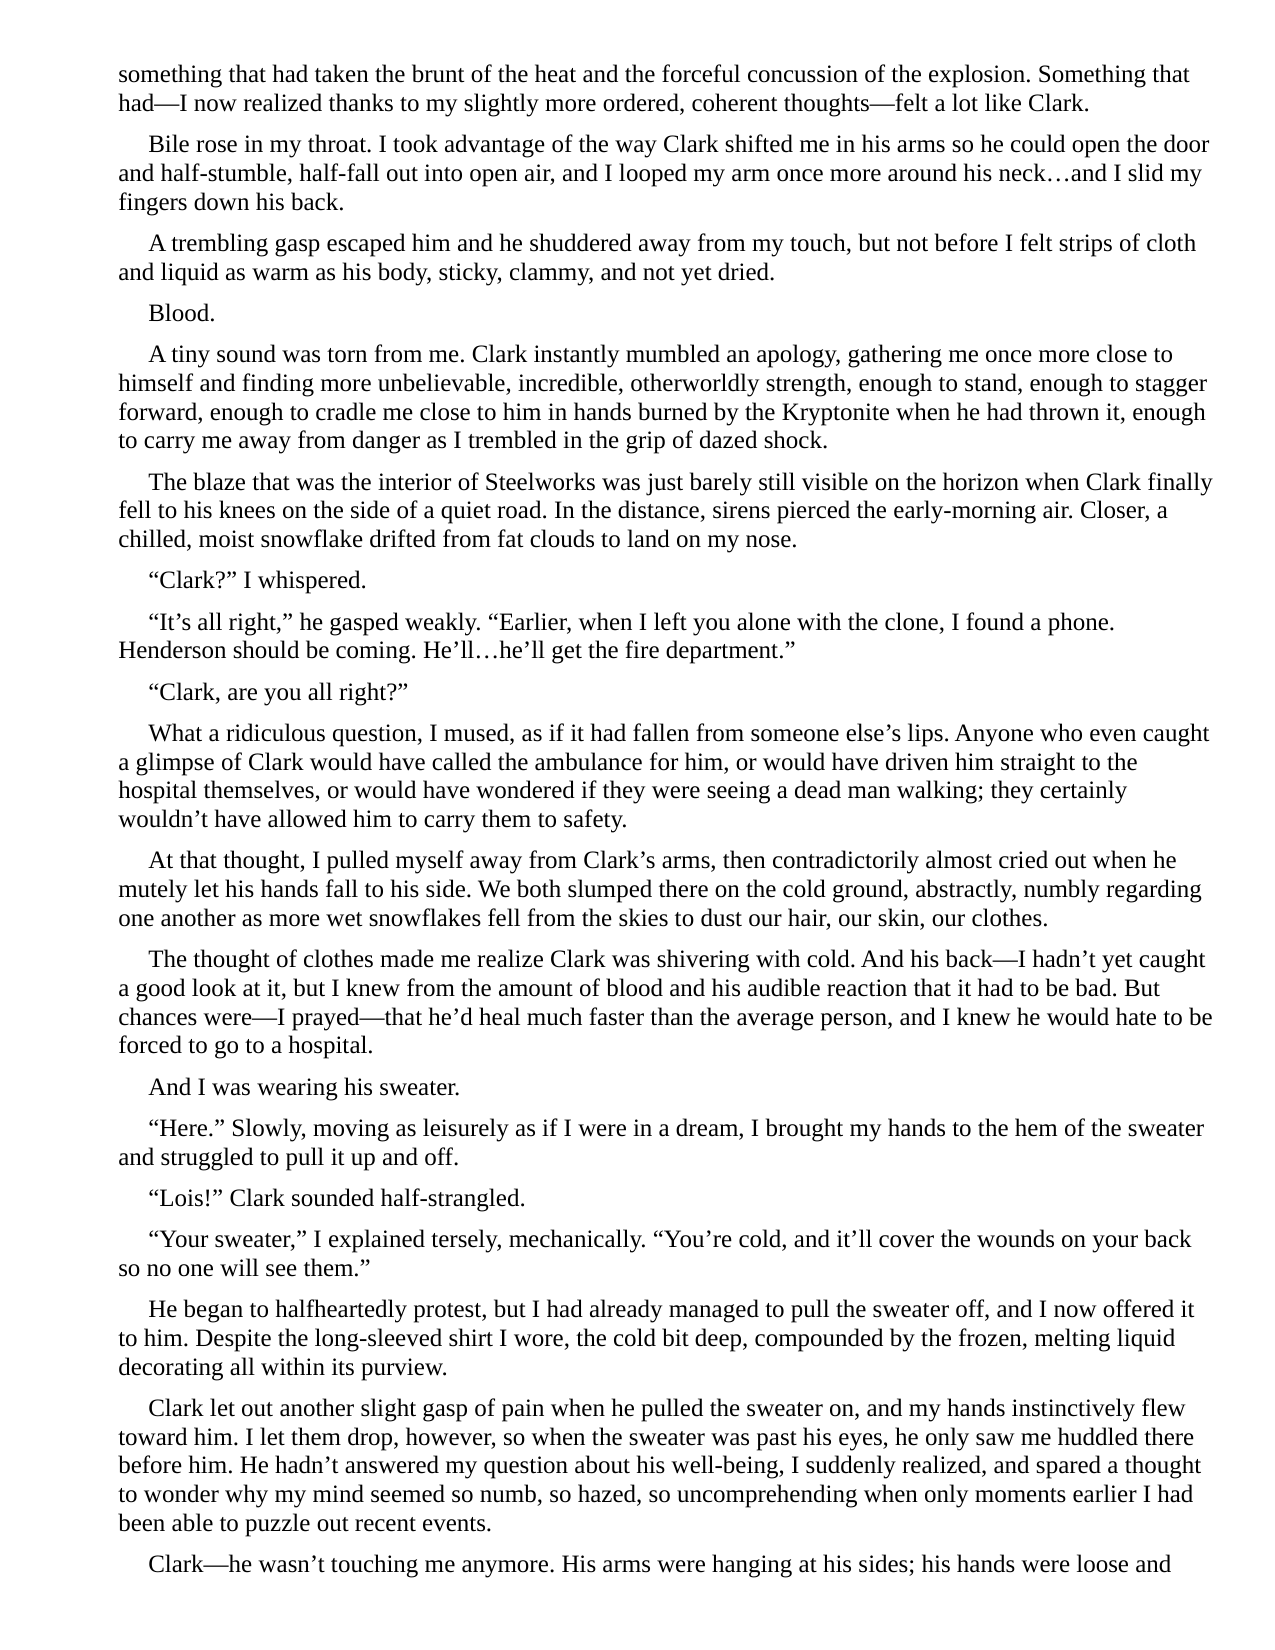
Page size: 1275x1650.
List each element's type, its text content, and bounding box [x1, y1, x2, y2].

text something that had taken the brunt of the heat and the forceful concussion of the explosion. Something that had—I now realized thanks to my slightly more ordered, coherent thoughts—felt a lot like Clark. [118, 59, 1216, 117]
text Clark—he wasn’t touching me anymore. His arms were hanging at his sides; his hands were loose and [118, 1549, 1216, 1578]
text “It’s all right,” he gasped weakly. “Earlier, when I left you alone with the clone, I found a phone. Henderson should be coming. He’ll…he’ll get the fire department.” [118, 607, 1216, 664]
text A tiny sound was torn from me. Clark instantly mumbled an apology, gathering me once more close to himself and finding more unbelievable, incredible, otherworldly strength, enough to stand, enough to stagger forward, enough to cradle me close to him in hands burned by the Kryptonite when he had thrown it, enough to carry me away from danger as I trembled in the grip of dazed shock. [118, 339, 1216, 454]
text “Clark?” I whispered. [118, 565, 1216, 594]
text A trembling gasp escaped him and he shuddered away from my touch, but not before I felt strips of cloth and liquid as warm as his body, sticky, clammy, and not yet dried. [118, 228, 1216, 285]
text “Here.” Slowly, moving as leisurely as if I were in a dream, I brought my hands to the hem of the sweater and struggled to pull it up and off. [118, 1113, 1216, 1170]
text The thought of clothes made me realize Clark was shivering with cold. And his back—I hadn’t yet caught a good look at it, but I knew from the amount of blood and his audible reaction that it had to be bad. But chances were—I prayed—that he’d heal much faster than the average person, and I knew he would hate to be forced to go to a hospital. [118, 944, 1216, 1059]
text “Clark, are you all right?” [118, 677, 1216, 705]
text And I was wearing his sweater. [118, 1072, 1216, 1100]
text He began to halfheartedly protest, but I had already managed to pull the sweater off, and I now offered it to him. Despite the long-sleeved shirt I wore, the cold bit deep, compounded by the frozen, melting liquid decorating all within its purview. [118, 1294, 1216, 1380]
text Bile rose in my throat. I took advantage of the way Clark shifted me in his arms so he could open the door and half-stumble, half-fall out into open air, and I looped my arm once more around his neck…and I slid my fingers down his back. [118, 129, 1216, 215]
text “Your sweater,” I explained tersely, mechanically. “You’re cold, and it’ll cover the wounds on your back so no one will see them.” [118, 1224, 1216, 1282]
text Blood. [118, 298, 1216, 327]
text Clark let out another slight gasp of pain when he pulled the sweater on, and my hands instinctively flew toward him. I let them drop, however, so when the sweater was past his eyes, he only saw me huddled there before him. He hadn’t answered my question about his well-being, I suddenly realized, and spared a thought to wonder why my mind seemed so numb, so hazed, so uncomprehending when only moments earlier I had been able to puzzle out recent events. [118, 1393, 1216, 1537]
text At that thought, I pulled myself away from Clark’s arms, then contradictorily almost cried out when he mutely let his hands fall to his side. We both slumped there on the cold ground, abstractly, numbly regarding one another as more wet snowflakes fell from the skies to dust our hair, our skin, our clothes. [118, 845, 1216, 932]
text What a ridiculous question, I mused, as if it had fallen from someone else’s lips. Anyone who even caught a glimpse of Clark would have called the ambulance for him, or would have driven him straight to the hospital themselves, or would have wondered if they were seeing a dead man walking; they certainly wouldn’t have allowed him to carry them to safety. [118, 718, 1216, 833]
text “Lois!” Clark sounded half-strangled. [118, 1183, 1216, 1212]
text The blaze that was the interior of Steelworks was just barely still visible on the horizon when Clark finally fell to his knees on the side of a quiet road. In the distance, sirens pierced the early-morning air. Closer, a chilled, moist snowflake drifted from fat clouds to land on my nose. [118, 467, 1216, 553]
